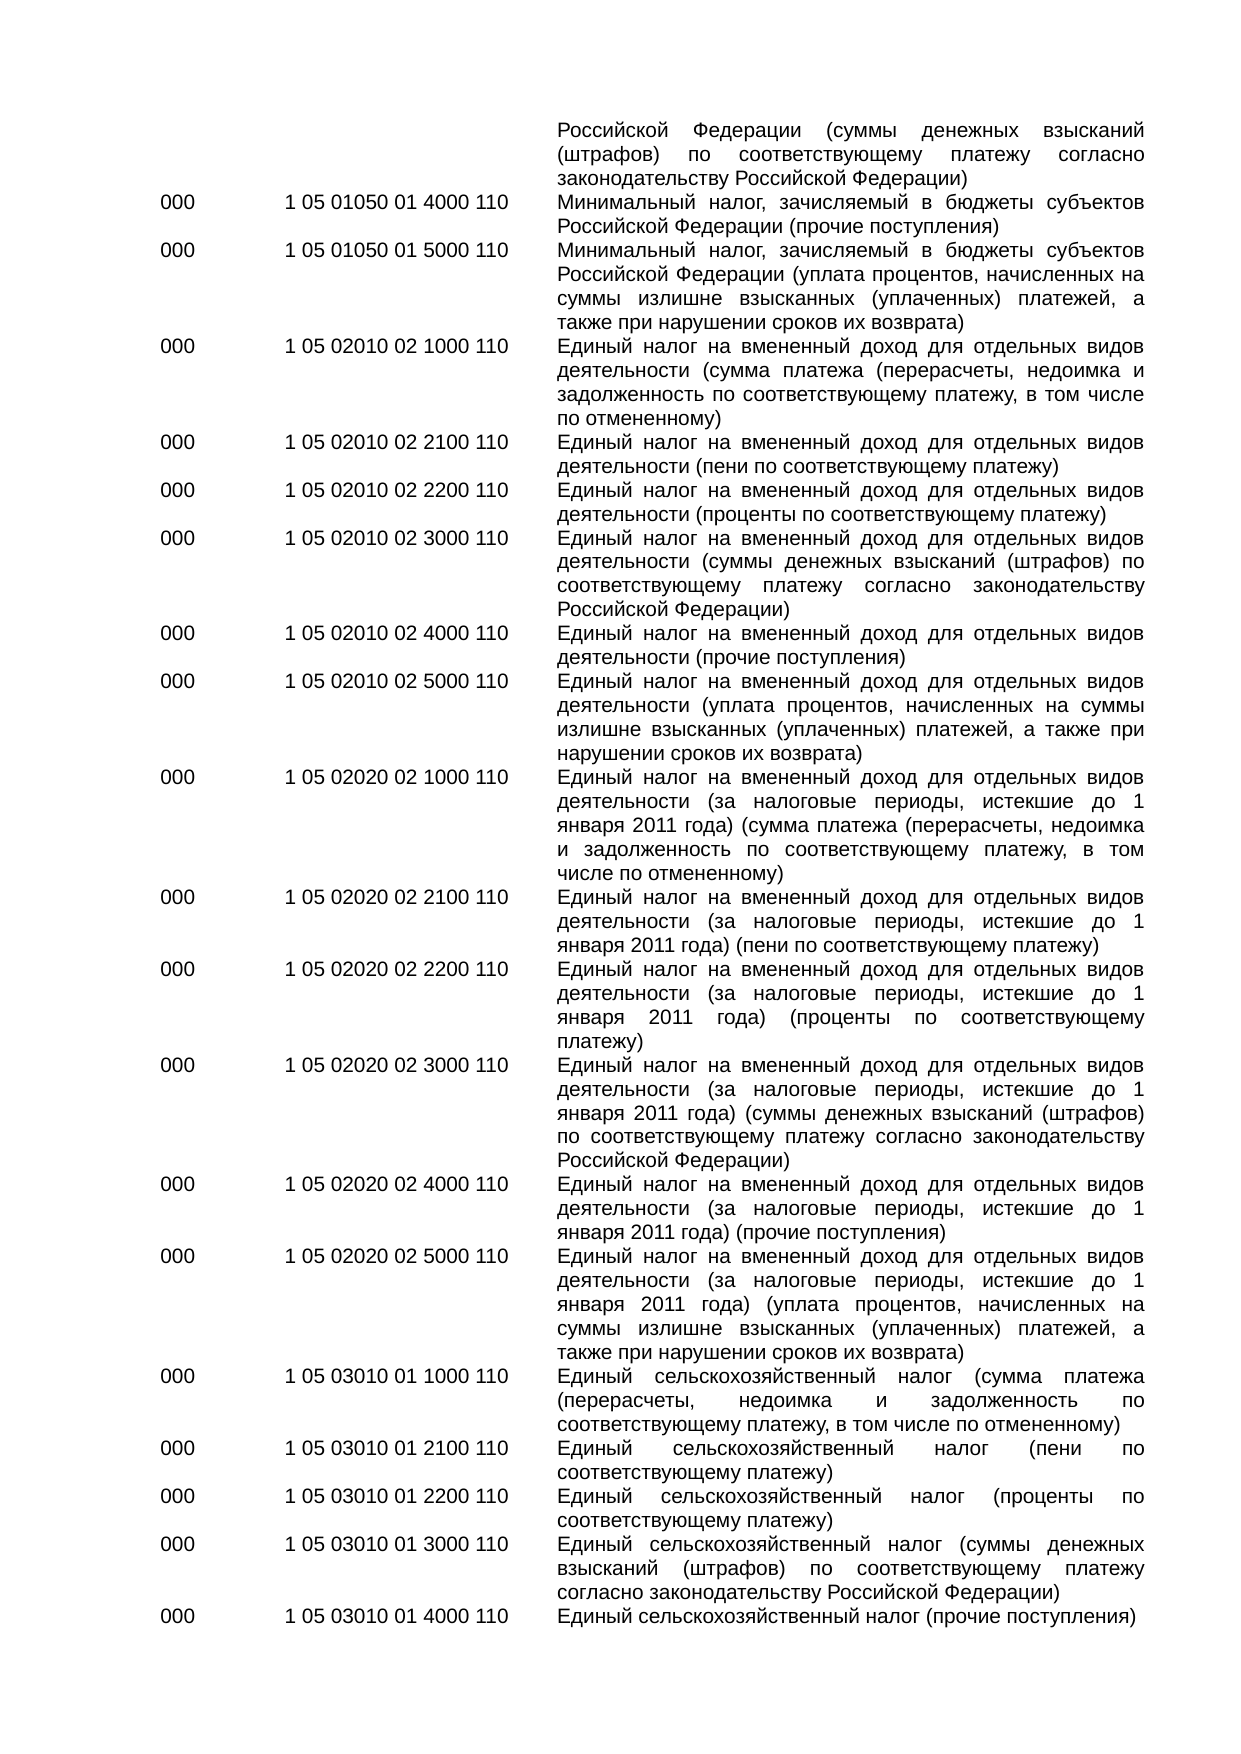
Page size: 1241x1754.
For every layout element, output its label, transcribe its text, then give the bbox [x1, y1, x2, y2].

table_cell 000 [118, 430, 237, 477]
table_cell 000 [118, 1244, 237, 1364]
table_cell Единый налог на вмененный доход для отдельных видов деятельности (за налоговые периоды, истекшие до 1 января 2011 года) (суммы денежных взысканий (штрафов) по соответствующему платежу согласно законодательству Российской Федерации) [556, 1053, 1146, 1172]
table_cell 000 [118, 1364, 237, 1436]
table_cell 1 05 01050 01 5000 110 [237, 238, 556, 334]
table_cell 000 [118, 525, 237, 621]
table_cell 1 05 03010 01 1000 110 [237, 1364, 556, 1436]
table_cell 1 05 03010 01 2100 110 [237, 1436, 556, 1484]
table_cell Единый налог на вмененный доход для отдельных видов деятельности (уплата процентов, начисленных на суммы излишне взысканных (уплаченных) платежей, а также при нарушении сроков их возврата) [556, 669, 1146, 765]
table_cell Единый налог на вмененный доход для отдельных видов деятельности (за налоговые периоды, истекшие до 1 января 2011 года) (прочие поступления) [556, 1172, 1146, 1244]
table_cell Минимальный налог, зачисляемый в бюджеты субъектов Российской Федерации (прочие поступления) [556, 190, 1146, 238]
table_cell 1 05 02020 02 3000 110 [237, 1053, 556, 1172]
table_cell 1 05 02010 02 4000 110 [237, 621, 556, 669]
table_cell Единый налог на вмененный доход для отдельных видов деятельности (за налоговые периоды, истекшие до 1 января 2011 года) (проценты по соответствующему платежу) [556, 957, 1146, 1052]
table_cell [118, 118, 237, 190]
table_cell Единый налог на вмененный доход для отдельных видов деятельности (за налоговые периоды, истекшие до 1 января 2011 года) (пени по соответствующему платежу) [556, 885, 1146, 957]
table_cell Единый налог на вмененный доход для отдельных видов деятельности (за налоговые периоды, истекшие до 1 января 2011 года) (уплата процентов, начисленных на суммы излишне взысканных (уплаченных) платежей, а также при нарушении сроков их возврата) [556, 1244, 1146, 1364]
table_cell Единый сельскохозяйственный налог (пени по соответствующему платежу) [556, 1436, 1146, 1484]
table_cell 000 [118, 1053, 237, 1172]
table_cell 1 05 02010 02 5000 110 [237, 669, 556, 765]
table_cell 000 [118, 478, 237, 525]
table_cell 1 05 01050 01 4000 110 [237, 190, 556, 238]
table_cell Единый налог на вмененный доход для отдельных видов деятельности (пени по соответствующему платежу) [556, 430, 1146, 477]
table_cell 1 05 03010 01 2200 110 [237, 1484, 556, 1532]
table_cell 000 [118, 669, 237, 765]
table_cell Единый налог на вмененный доход для отдельных видов деятельности (за налоговые периоды, истекшие до 1 января 2011 года) (сумма платежа (перерасчеты, недоимка и задолженность по соответствующему платежу, в том числе по отмененному) [556, 765, 1146, 885]
table_cell 1 05 02020 02 4000 110 [237, 1172, 556, 1244]
table_cell 1 05 02010 02 1000 110 [237, 334, 556, 429]
table_cell Единый налог на вмененный доход для отдельных видов деятельности (проценты по соответствующему платежу) [556, 478, 1146, 525]
table_cell Единый налог на вмененный доход для отдельных видов деятельности (сумма платежа (перерасчеты, недоимка и задолженность по соответствующему платежу, в том числе по отмененному) [556, 334, 1146, 429]
table_cell 000 [118, 1172, 237, 1244]
table_cell 1 05 02010 02 3000 110 [237, 525, 556, 621]
table_cell Единый налог на вмененный доход для отдельных видов деятельности (прочие поступления) [556, 621, 1146, 669]
table_cell 000 [118, 1532, 237, 1603]
table_cell 000 [118, 957, 237, 1052]
table_cell 1 05 03010 01 3000 110 [237, 1532, 556, 1603]
table_cell 000 [118, 765, 237, 885]
table_cell 000 [118, 885, 237, 957]
table_cell 1 05 02010 02 2100 110 [237, 430, 556, 477]
table_cell Единый сельскохозяйственный налог (прочие поступления) [556, 1604, 1146, 1627]
table_cell 1 05 02010 02 2200 110 [237, 478, 556, 525]
table_cell Единый сельскохозяйственный налог (проценты по соответствующему платежу) [556, 1484, 1146, 1532]
table_cell 000 [118, 1484, 237, 1532]
table_cell 000 [118, 190, 237, 238]
table_cell Минимальный налог, зачисляемый в бюджеты субъектов Российской Федерации (уплата процентов, начисленных на суммы излишне взысканных (уплаченных) платежей, а также при нарушении сроков их возврата) [556, 238, 1146, 334]
table_cell 000 [118, 1604, 237, 1627]
table_cell 1 05 03010 01 4000 110 [237, 1604, 556, 1627]
table_cell 1 05 02020 02 2200 110 [237, 957, 556, 1052]
table_cell 1 05 02020 02 2100 110 [237, 885, 556, 957]
table_cell [237, 118, 556, 190]
table_cell Российской Федерации (суммы денежных взысканий (штрафов) по соответствующему платежу согласно законодательству Российской Федерации) [556, 118, 1146, 190]
table_cell 000 [118, 238, 237, 334]
table_cell Единый сельскохозяйственный налог (сумма платежа (перерасчеты, недоимка и задолженность по соответствующему платежу, в том числе по отмененному) [556, 1364, 1146, 1436]
table_cell 1 05 02020 02 1000 110 [237, 765, 556, 885]
table_cell Единый сельскохозяйственный налог (суммы денежных взысканий (штрафов) по соответствующему платежу согласно законодательству Российской Федерации) [556, 1532, 1146, 1603]
table_cell Единый налог на вмененный доход для отдельных видов деятельности (суммы денежных взысканий (штрафов) по соответствующему платежу согласно законодательству Российской Федерации) [556, 525, 1146, 621]
table_cell 000 [118, 1436, 237, 1484]
table_cell 000 [118, 621, 237, 669]
table_cell 000 [118, 334, 237, 429]
table_cell 1 05 02020 02 5000 110 [237, 1244, 556, 1364]
